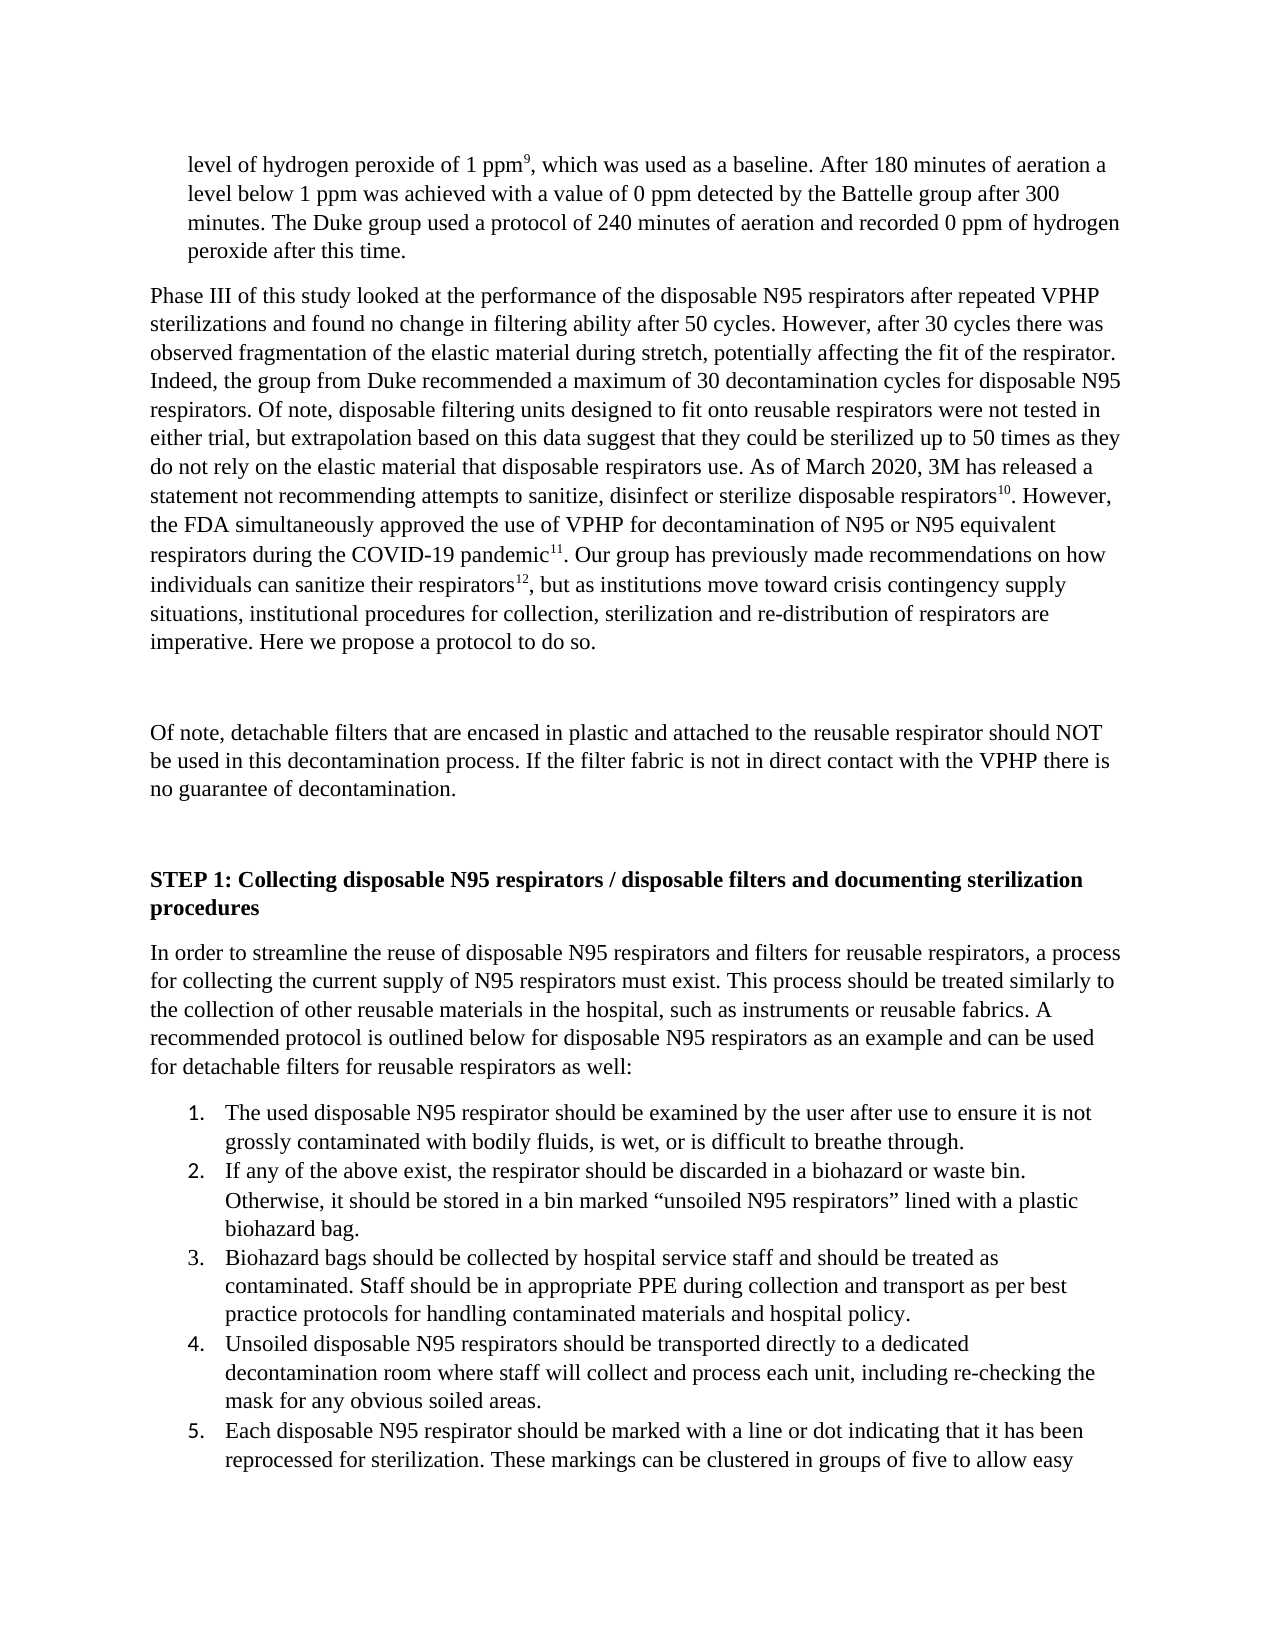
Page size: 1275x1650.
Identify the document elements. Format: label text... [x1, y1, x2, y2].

list Biohazard bags should be collected by hospital service staff and should be treated as contaminated. Staff should be in appropriate PPE during collection and transport as per best practice protocols for handling contaminated materials and hospital policy. [187, 1243, 1125, 1327]
text STEP 1: Collecting disposable N95 respirators / disposable filters and documenting sterilization procedures [150, 866, 1125, 920]
list Unsoiled disposable N95 respirators should be transported directly to a dedicated decontamination room where staff will collect and process each unit, including re-checking the mask for any obvious soiled areas. [187, 1329, 1125, 1414]
list Each disposable N95 respirator should be marked with a line or dot indicating that it has been reprocessed for sterilization. These markings can be clustered in groups of five to allow easy [187, 1416, 1125, 1472]
text Phase III of this study looked at the performance of the disposable N95 respirators after repeated VPHP sterilizations and found no change in filtering ability after 50 cycles. However, after 30 cycles there was observed fragmentation of the elastic material during stretch, potentially affecting the fit of the respirator. Indeed, the group from Duke recommended a maximum of 30 decontamination cycles for disposable N95 respirators. Of note, disposable filtering units designed to fit onto reusable respirators were not tested in either trial, but extrapolation based on this data suggest that they could be sterilized up to 50 times as they do not rely on the elastic material that disposable respirators use. As of March 2020, 3M has released a statement not recommending attempts to sanitize, disinfect or sterilize disposable respirators10. However, the FDA simultaneously approved the use of VPHP for decontamination of N95 or N95 equivalent respirators during the COVID-19 pandemic11. Our group has previously made recommendations on how individuals can sanitize their respirators12, but as institutions move toward crisis contingency supply situations, institutional procedures for collection, sterilization and re-distribution of respirators are imperative. Here we propose a protocol to do so. [150, 282, 1125, 655]
text Of note, detachable filters that are encased in plastic and attached to the reusable respirator should NOT be used in this decontamination process. If the filter fabric is not in direct contact with the VPHP there is no guarantee of decontamination. [150, 718, 1125, 802]
list If any of the above exist, the respirator should be discarded in a biohazard or waste bin. Otherwise, it should be stored in a bin marked “unsoiled N95 respirators” lined with a plastic biohazard bag. [187, 1157, 1125, 1241]
list The used disposable N95 respirator should be examined by the user after use to ensure it is not grossly contaminated with bodily fluids, is wet, or is difficult to breathe through. [187, 1098, 1125, 1154]
text In order to streamline the reuse of disposable N95 respirators and filters for reusable respirators, a process for collecting the current supply of N95 respirators must exist. This process should be treated similarly to the collection of other reusable materials in the hospital, such as instruments or reusable fabrics. A recommended protocol is outlined below for disposable N95 respirators as an example and can be used for detachable filters for reusable respirators as well: [150, 939, 1125, 1079]
text level of hydrogen peroxide of 1 ppm9, which was used as a baseline. After 180 minutes of aeration a level below 1 ppm was achieved with a value of 0 ppm detected by the Battelle group after 300 minutes. The Duke group used a protocol of 240 minutes of aeration and recorded 0 ppm of hydrogen peroxide after this time. [187, 150, 1125, 263]
